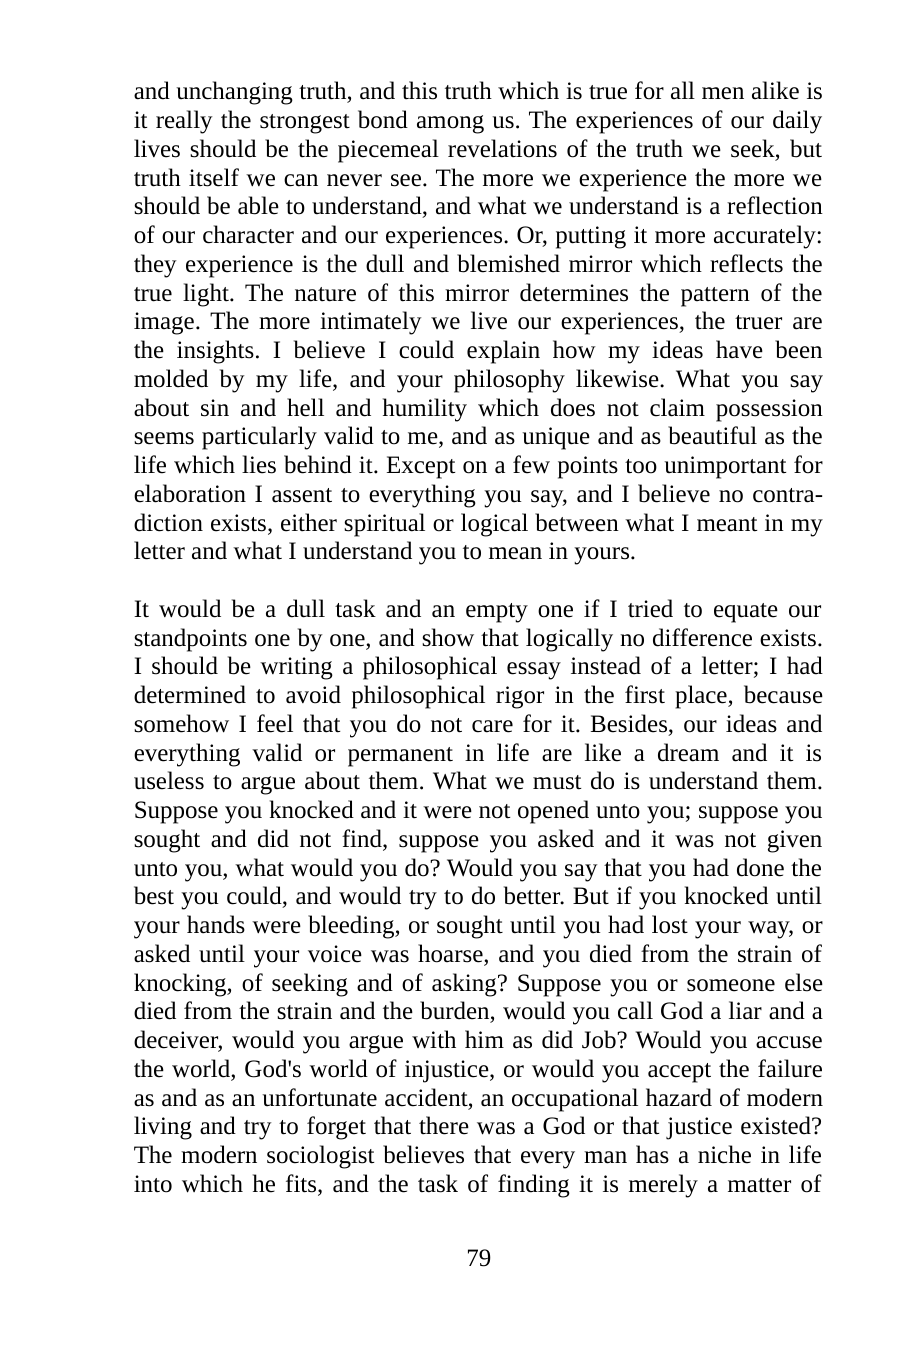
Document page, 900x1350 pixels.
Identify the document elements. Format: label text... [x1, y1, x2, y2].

text and unchanging truth, and this truth which is true for all men alike is it really the strongest bond among us. The experiences of our daily lives should be the piecemeal revelations of the truth we seek, but truth itself we can never see. The more we experience the more we should be able to understand, and what we understand is a reflection of our character and our experiences. Or, putting it more accurately: they experience is the dull and blemished mirror which reflects the true light. The nature of this mirror determines the pattern of the image. The more intimately we live our experiences, the truer are the insights. I believe I could explain how my ideas have been molded by my life, and your philosophy likewise. What you say about sin and hell and humility which does not claim possession seems particularly valid to me, and as unique and as beautiful as the life which lies behind it. Except on a few points too unimportant for elaboration I assent to everything you say, and I believe no contra-diction exists, either spiritual or logical between what I meant in my letter and what I understand you to mean in yours. [133, 76, 823, 565]
text It would be a dull task and an empty one if I tried to equate our standpoints one by one, and show that logically no difference exists. I should be writing a philosophical essay instead of a letter; I had determined to avoid philosophical rigor in the first place, because somehow I feel that you do not care for it. Besides, our ideas and everything valid or permanent in life are like a dream and it is useless to argue about them. What we must do is understand them. Suppose you knocked and it were not opened unto you; suppose you sought and did not find, suppose you asked and it was not given unto you, what would you do? Would you say that you had done the best you could, and would try to do better. But if you knocked until your hands were bleeding, or sought until you had lost your way, or asked until your voice was hoarse, and you died from the strain of knocking, of seeking and of asking? Suppose you or someone else died from the strain and the burden, would you call God a liar and a deceiver, would you argue with him as did Job? Would you accuse the world, God's world of injustice, or would you accept the failure as and as an unfortunate accident, an occupational hazard of modern living and try to forget that there was a God or that justice existed? The modern sociologist believes that every man has a niche in life into which he fits, and the task of finding it is merely a matter of [133, 594, 823, 1198]
